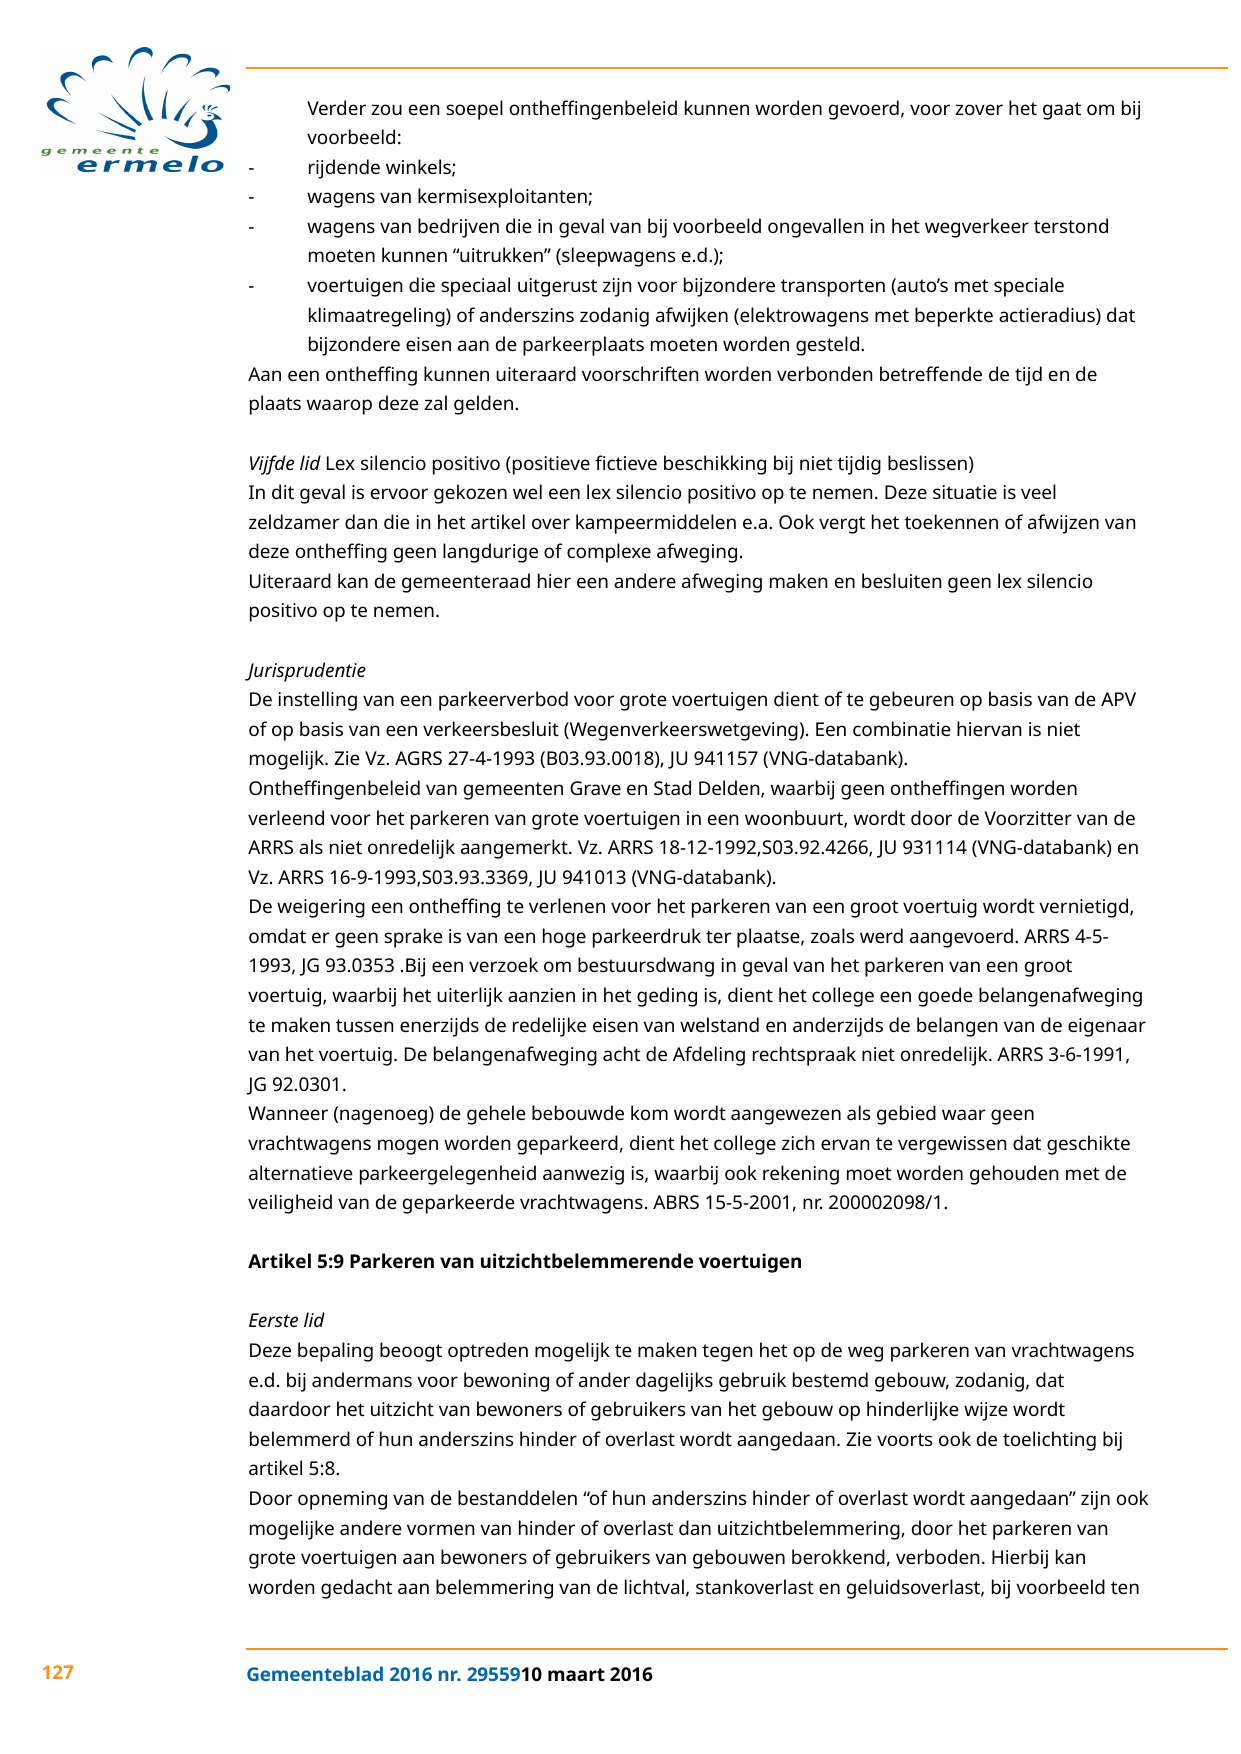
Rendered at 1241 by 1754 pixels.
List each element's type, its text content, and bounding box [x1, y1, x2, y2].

list wagens van kermisexploitanten; [248, 183, 1152, 209]
text Wanneer (nagenoeg) de gehele bebouwde kom wordt aangewezen als gebied waar geen vrachtwagens mogen worden geparkeerd, dient het college zich ervan te vergewissen dat geschikte alternatieve parkeergelegenheid aanwezig is, waarbij ook rekening moet worden gehouden met de veiligheid van de geparkeerde vrachtwagens. ABRS 15-5-2001, nr. 200002098/1. [248, 1101, 1152, 1215]
list wagens van bedrijven die in geval van bij voorbeeld ongevallen in het wegverkeer terstond moeten kunnen “uitrukken” (sleepwagens e.d.); [248, 213, 1152, 268]
text Aan een ontheffing kunnen uiteraard voorschriften worden verbonden betreffende de tijd en de plaats waarop deze zal gelden. [248, 361, 1152, 416]
text Vijfde lid Lex silencio positivo (positieve fictieve beschikking bij niet tijdig beslissen) [248, 450, 1152, 476]
text Door opneming van de bestanddelen “of hun anderszins hinder of overlast wordt aangedaan” zijn ook mogelijke andere vormen van hinder of overlast dan uitzichtbelemmering, door het parkeren van grote voertuigen aan bewoners of gebruikers van gebouwen berokkend, verboden. Hierbij kan worden gedacht aan belemmering van de lichtval, stankoverlast en geluidsoverlast, bij voorbeeld ten [248, 1485, 1152, 1600]
text De weigering een ontheffing te verlenen voor het parkeren van een groot voertuig wordt vernietigd, omdat er geen sprake is van een hoge parkeerdruk ter plaatse, zoals werd aangevoerd. ARRS 4-5-1993, JG 93.0353 .Bij een verzoek om bestuursdwang in geval van het parkeren van een groot voertuig, waarbij het uiterlijk aanzien in het geding is, dient het college een goede belangenafweging te maken tussen enerzijds de redelijke eisen van welstand en anderzijds de belangen van de eigenaar van het voertuig. De belangenafweging acht de Afdeling rechtspraak niet onredelijk. ARRS 3-6-1991, JG 92.0301. [248, 893, 1152, 1097]
list voertuigen die speciaal uitgerust zijn voor bijzondere transporten (auto’s met speciale klimaatregeling) of anderszins zodanig afwijken (elektrowagens met beperkte actieradius) dat bijzondere eisen aan de parkeerplaats moeten worden gesteld. [248, 272, 1152, 357]
text In dit geval is ervoor gekozen wel een lex silencio positivo op te nemen. Deze situatie is veel zeldzamer dan die in het artikel over kampeermiddelen e.a. Ook vergt het toekennen of afwijzen van deze ontheffing geen langdurige of complexe afweging. [248, 479, 1152, 564]
text Eerste lid [248, 1308, 1152, 1333]
list rijdende winkels; [248, 154, 1152, 180]
text Artikel 5:9 Parkeren van uitzichtbelemmerende voertuigen [248, 1248, 1152, 1274]
text Ontheffingenbeleid van gemeenten Grave en Stad Delden, waarbij geen ontheffingen worden verleend voor het parkeren van grote voertuigen in een woonbuurt, wordt door de Voorzitter van de ARRS als niet onredelijk aangemerkt. Vz. ARRS 18-12-1992,S03.92.4266, JU 931114 (VNG-databank) en Vz. ARRS 16-9-1993,S03.93.3369, JU 941013 (VNG-databank). [248, 775, 1152, 890]
picture [41, 47, 231, 172]
text De instelling van een parkeerverbod voor grote voertuigen dient of te gebeuren op basis van de APV of op basis van een verkeersbesluit (Wegenverkeerswetgeving). Een combinatie hiervan is niet mogelijk. Zie Vz. AGRS 27-4-1993 (B03.93.0018), JU 941157 (VNG-databank). [248, 686, 1152, 771]
text Jurisprudentie [248, 657, 1152, 683]
list Verder zou een soepel ontheffingenbeleid kunnen worden gevoerd, voor zover het gaat om bij voorbeeld: [248, 95, 1152, 150]
text Uiteraard kan de gemeenteraad hier een andere afweging maken en besluiten geen lex silencio positivo op te nemen. [248, 568, 1152, 623]
text Deze bepaling beoogt optreden mogelijk te maken tegen het op de weg parkeren van vrachtwagens e.d. bij andermans voor bewoning of ander dagelijks gebruik bestemd gebouw, zodanig, dat daardoor het uitzicht van bewoners of gebruikers van het gebouw op hinderlijke wijze wordt belemmerd of hun anderszins hinder of overlast wordt aangedaan. Zie voorts ook de toelichting bij artikel 5:8. [248, 1337, 1152, 1481]
